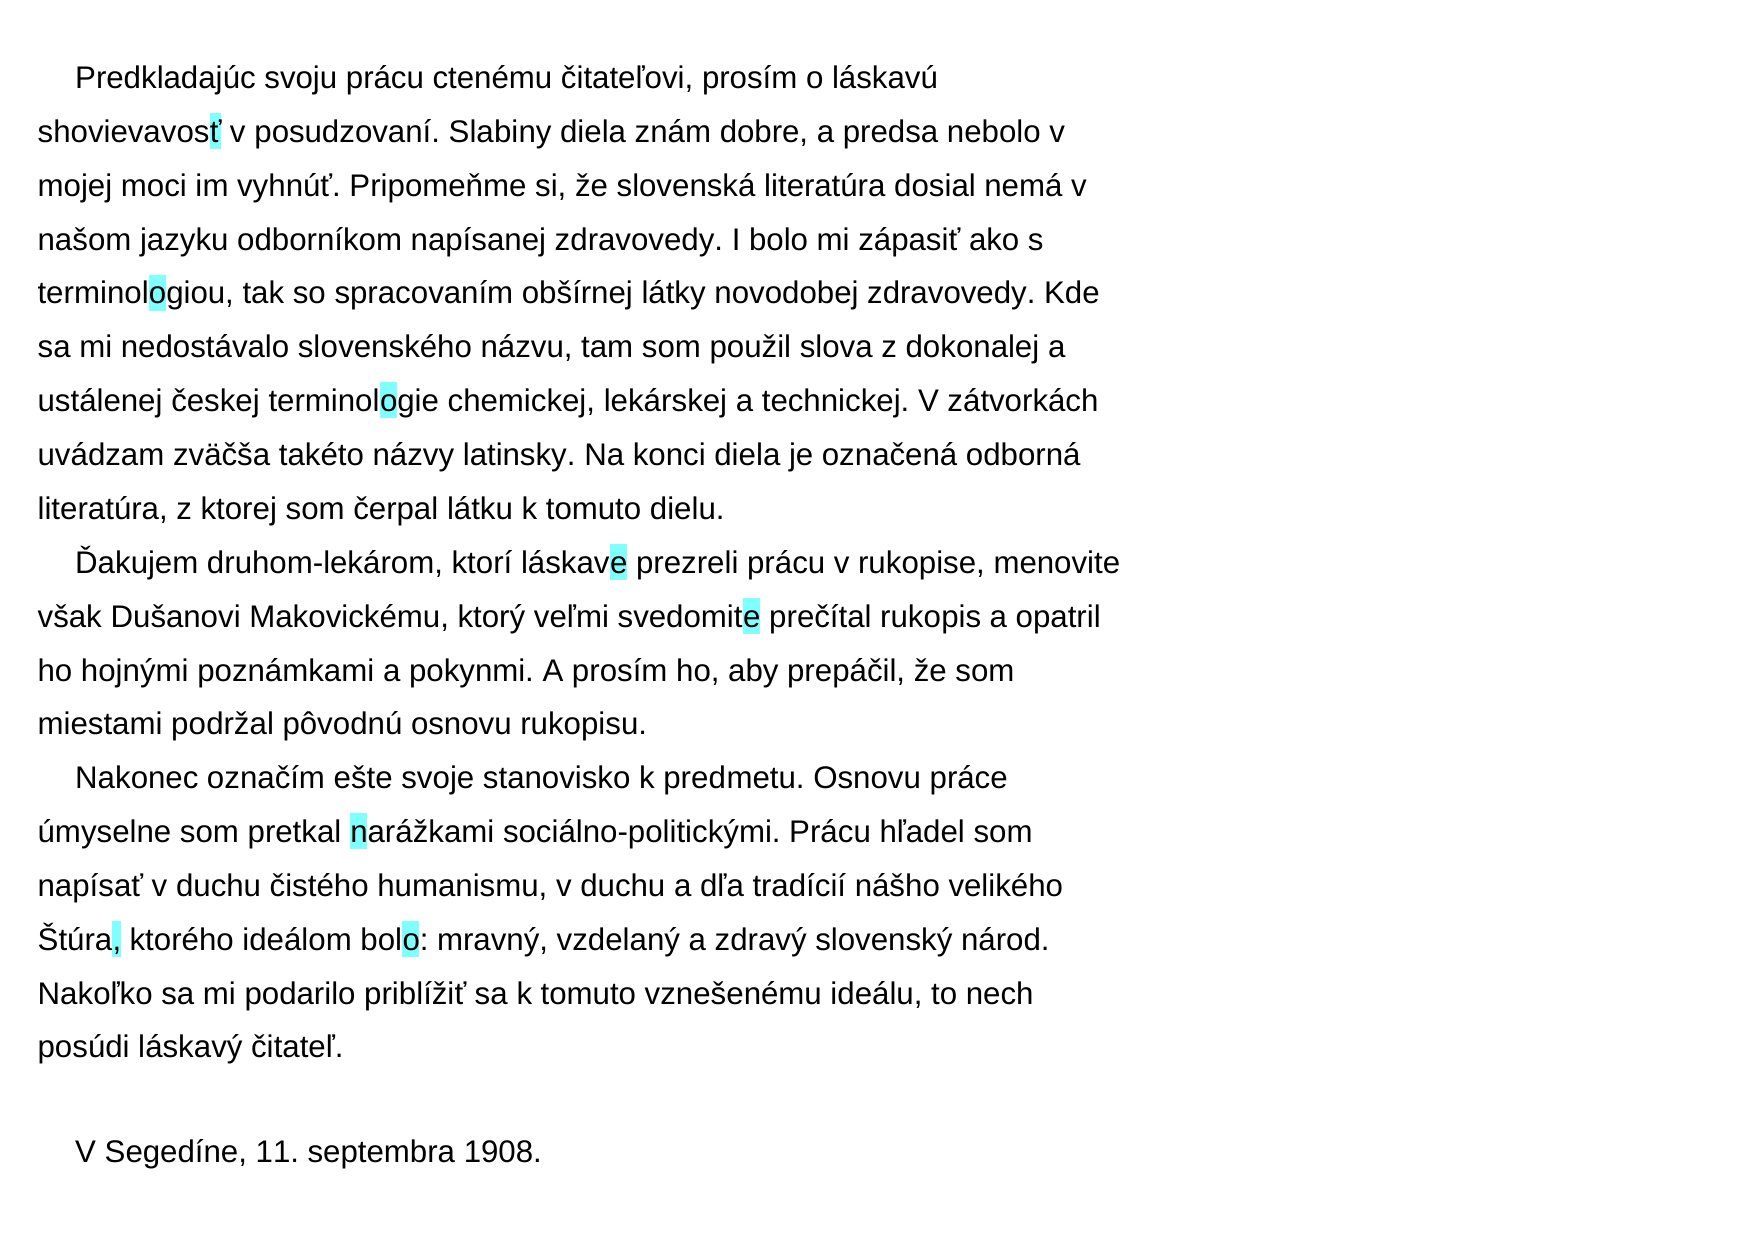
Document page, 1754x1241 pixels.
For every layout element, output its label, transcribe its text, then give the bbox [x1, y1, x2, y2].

text Predkladajúc svoju prácu ctenému čitateľovi, prosím o láskavú shovievavosť v posudzovaní. Sla­biny diela znám dobre, a predsa nebolo v mojej moci im vyhnúť. Pripomeňme si, že slovenská literatúra dosial nemá v našom jazyku odborníkom napísanej zdravovedy. I bolo mi zápasiť ako s terminologiou, tak so spracovaním obšírnej látky novodobej zdravovedy. Kde sa mi nedostávalo slo­venského názvu, tam som použil slova z dokonalej a ustálenej českej terminologie chemickej, lekár­skej a technickej. V zátvorkách uvádzam zväčša takéto názvy latinsky. Na konci diela je označená odborná literatúra, z ktorej som čerpal látku k tomuto dielu. [37, 59, 1130, 526]
text Ďakujem druhom-lekárom, ktorí láskave prezreli prácu v rukopise, menovite však Dušanovi Makovickému, ktorý veľmi svedomite prečítal ruko­pis a opatril ho hojnými poznámkami a pokynmi. A prosím ho, aby prepáčil, že som miestami po­držal pôvodnú osnovu rukopisu. [37, 544, 1130, 741]
text V Segedíne, 11. septembra 1908. [37, 1133, 1130, 1169]
text Nakonec označím ešte svoje stanovisko k pred­metu. Osnovu práce úmyselne som pretkal narážkami sociálno-politickými. Prácu hľadel som napísať v duchu čistého humanismu, v duchu a dľa tradícií nášho velikého Štúra, ktorého ideálom bolo: mravný, vzdelaný a zdravý slovenský národ. Nakoľko sa mi podarilo priblížiť sa k tomuto vznešenému ideálu, to nech posúdi láskavý čitateľ. [37, 759, 1130, 1064]
